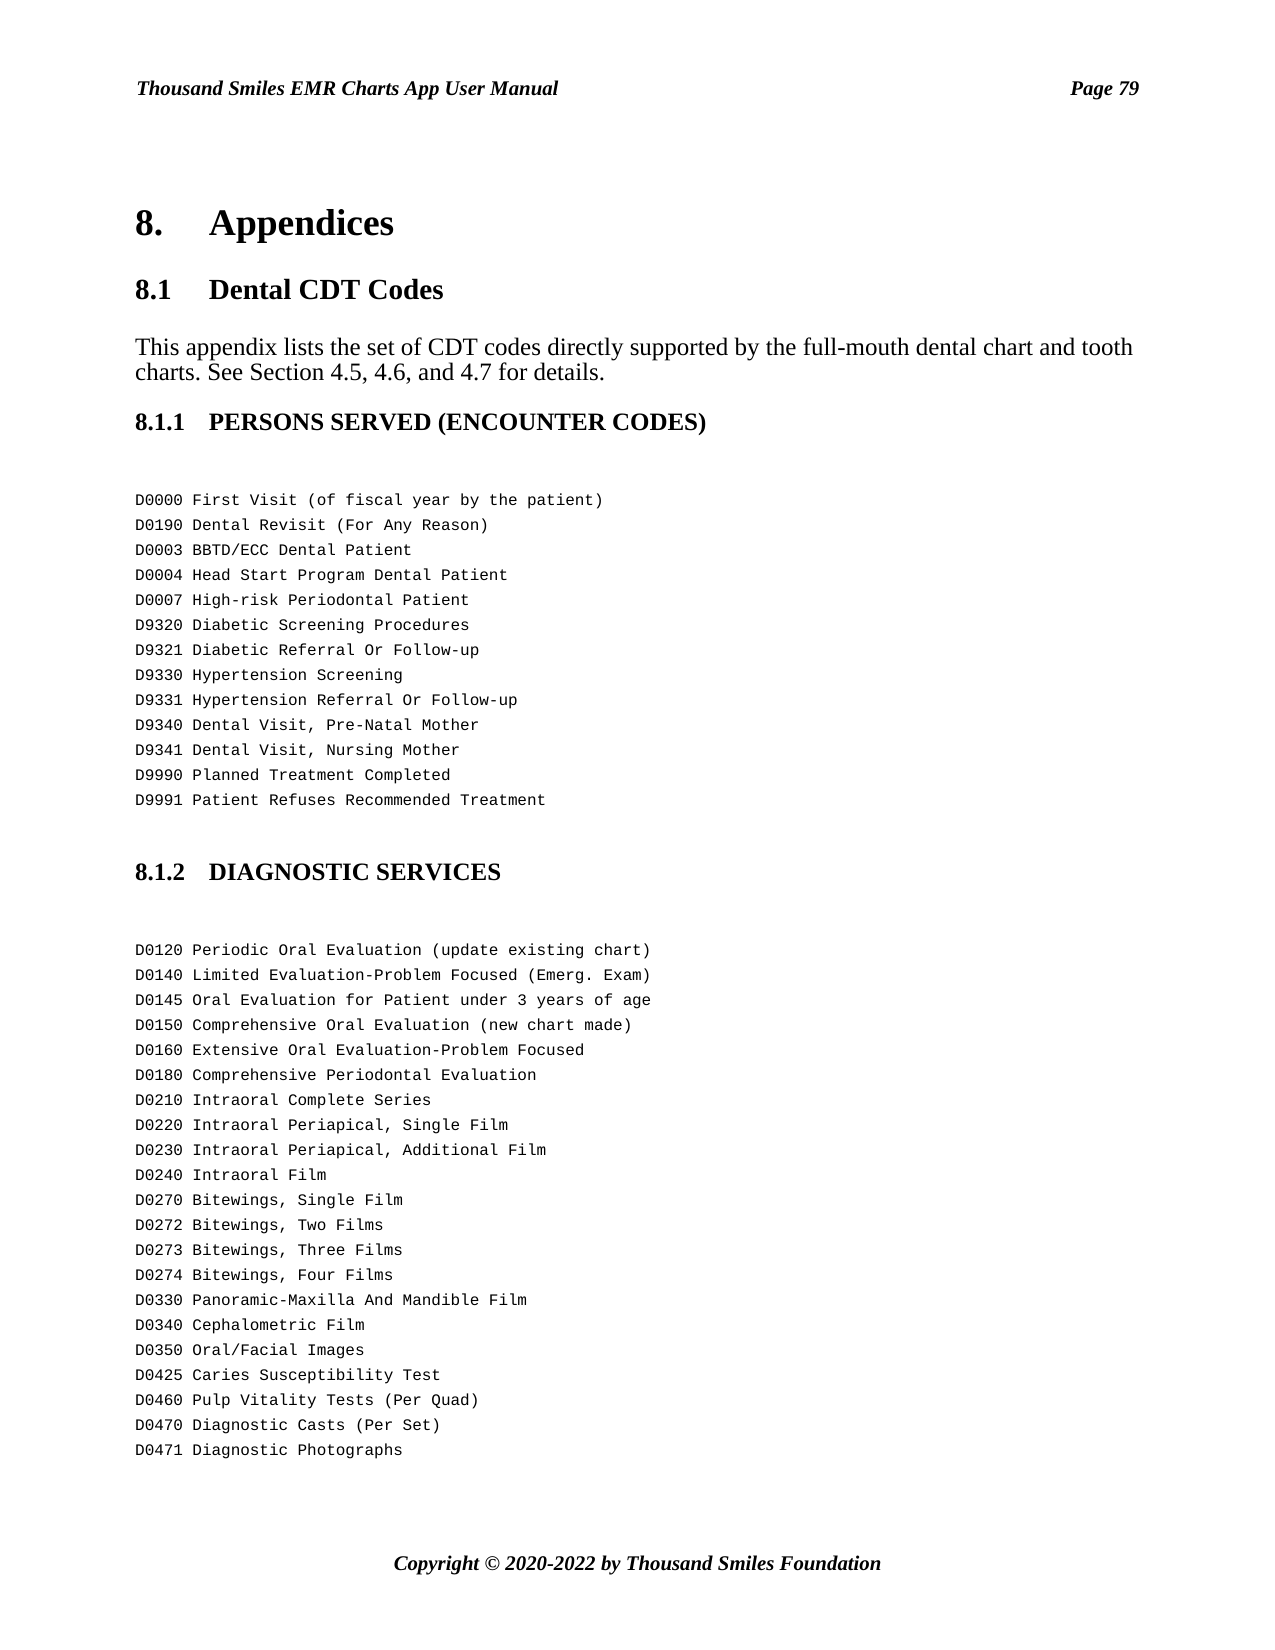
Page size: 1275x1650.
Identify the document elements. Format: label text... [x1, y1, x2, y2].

text D0210 Intraoral Complete Series [135, 1085, 1140, 1110]
text D0007 High-risk Periodontal Patient [135, 585, 1140, 610]
text D9341 Dental Visit, Nursing Mother [135, 735, 1140, 760]
subtitle Appendices [135, 200, 1140, 243]
text D0470 Diagnostic Casts (Per Set) [135, 1410, 1140, 1435]
text D0270 Bitewings, Single Film [135, 1185, 1140, 1210]
subtitle PERSONS SERVED (ENCOUNTER CODES) [135, 410, 1140, 435]
text D0004 Head Start Program Dental Patient [135, 560, 1140, 585]
text D9330 Hypertension Screening [135, 660, 1140, 685]
text D0330 Panoramic-Maxilla And Mandible Film [135, 1285, 1140, 1310]
text D9990 Planned Treatment Completed [135, 760, 1140, 785]
text D0425 Caries Susceptibility Test [135, 1360, 1140, 1385]
text D0272 Bitewings, Two Films [135, 1210, 1140, 1235]
text D0120 Periodic Oral Evaluation (update existing chart) [135, 935, 1140, 960]
text D0003 BBTD/ECC Dental Patient [135, 535, 1140, 560]
text D9991 Patient Refuses Recommended Treatment [135, 785, 1140, 810]
text D0350 Oral/Facial Images [135, 1335, 1140, 1360]
text D0471 Diagnostic Photographs [135, 1435, 1140, 1460]
text D0150 Comprehensive Oral Evaluation (new chart made) [135, 1010, 1140, 1035]
text D0000 First Visit (of fiscal year by the patient) [135, 485, 1140, 510]
text D9331 Hypertension Referral Or Follow-up [135, 685, 1140, 710]
text D0145 Oral Evaluation for Patient under 3 years of age [135, 985, 1140, 1010]
text D0190 Dental Revisit (For Any Reason) [135, 510, 1140, 535]
text D0340 Cephalometric Film [135, 1310, 1140, 1335]
text D0273 Bitewings, Three Films [135, 1235, 1140, 1260]
subtitle DIAGNOSTIC SERVICES [135, 860, 1140, 885]
text D0230 Intraoral Periapical, Additional Film [135, 1135, 1140, 1160]
text D0180 Comprehensive Periodontal Evaluation [135, 1060, 1140, 1085]
text D9321 Diabetic Referral Or Follow-up [135, 635, 1140, 660]
text D0274 Bitewings, Four Films [135, 1260, 1140, 1285]
text D0240 Intraoral Film [135, 1160, 1140, 1185]
text D0140 Limited Evaluation-Problem Focused (Emerg. Exam) [135, 960, 1140, 985]
text D0160 Extensive Oral Evaluation-Problem Focused [135, 1035, 1140, 1060]
text D9320 Diabetic Screening Procedures [135, 610, 1140, 635]
subtitle Dental CDT Codes [135, 272, 1140, 306]
text D9340 Dental Visit, Pre-Natal Mother [135, 710, 1140, 735]
text D0460 Pulp Vitality Tests (Per Quad) [135, 1385, 1140, 1410]
text This appendix lists the set of CDT codes directly supported by the full-mouth dental chart and tooth charts. See Section 4.5, 4.6, and 4.7 for details. [135, 335, 1140, 385]
text D0220 Intraoral Periapical, Single Film [135, 1110, 1140, 1135]
